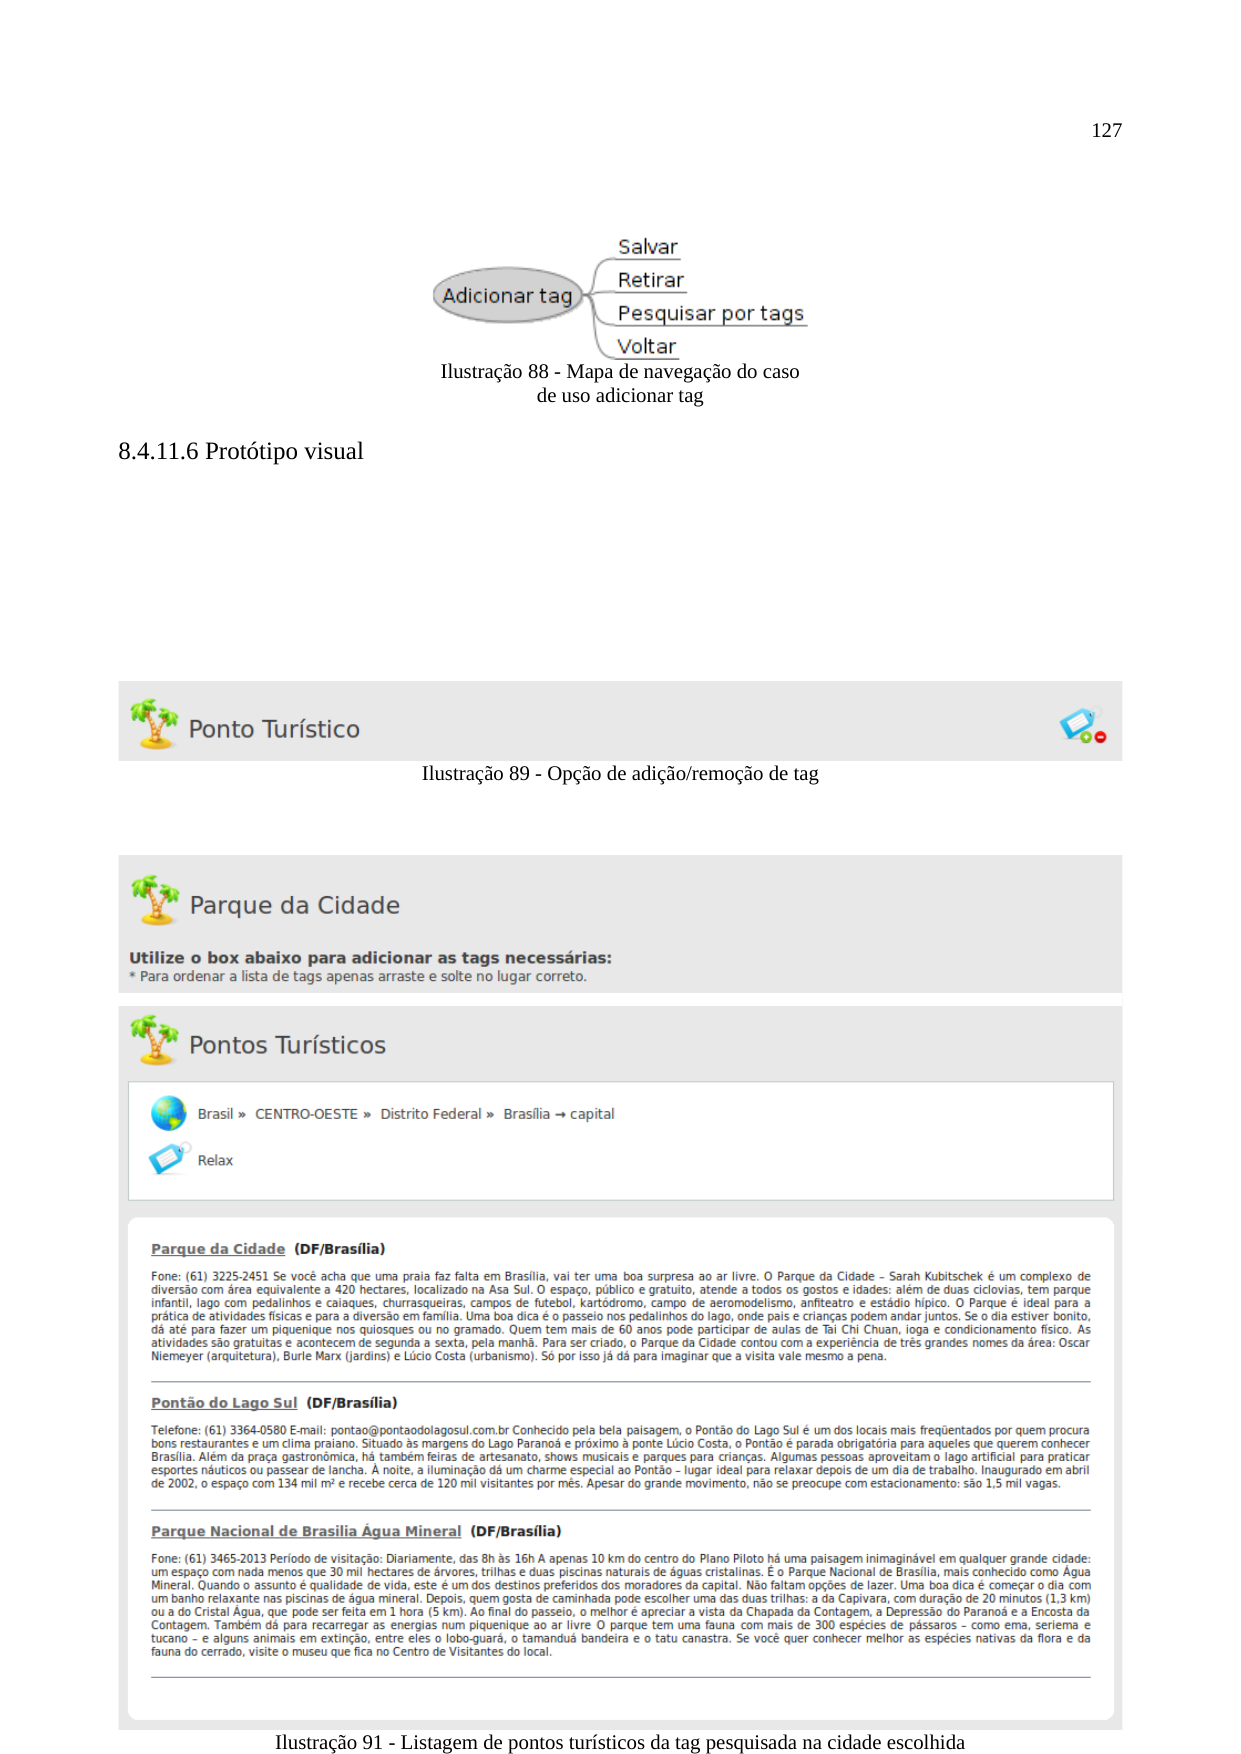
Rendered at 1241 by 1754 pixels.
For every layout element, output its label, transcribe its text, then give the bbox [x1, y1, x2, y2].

text Ilustração 89 - Opção de adição/remoção de tag [118, 761, 1122, 785]
subtitle Protótipo visual [118, 436, 1122, 464]
text Ilustração 88 - Mapa de navegação do caso de uso adicionar tag [433, 360, 808, 407]
text Ilustração 91 - Listagem de pontos turísticos da tag pesquisada na cidade escolhida [118, 1730, 1122, 1754]
picture [118, 855, 1123, 1730]
picture [118, 681, 1123, 761]
picture [432, 232, 808, 360]
